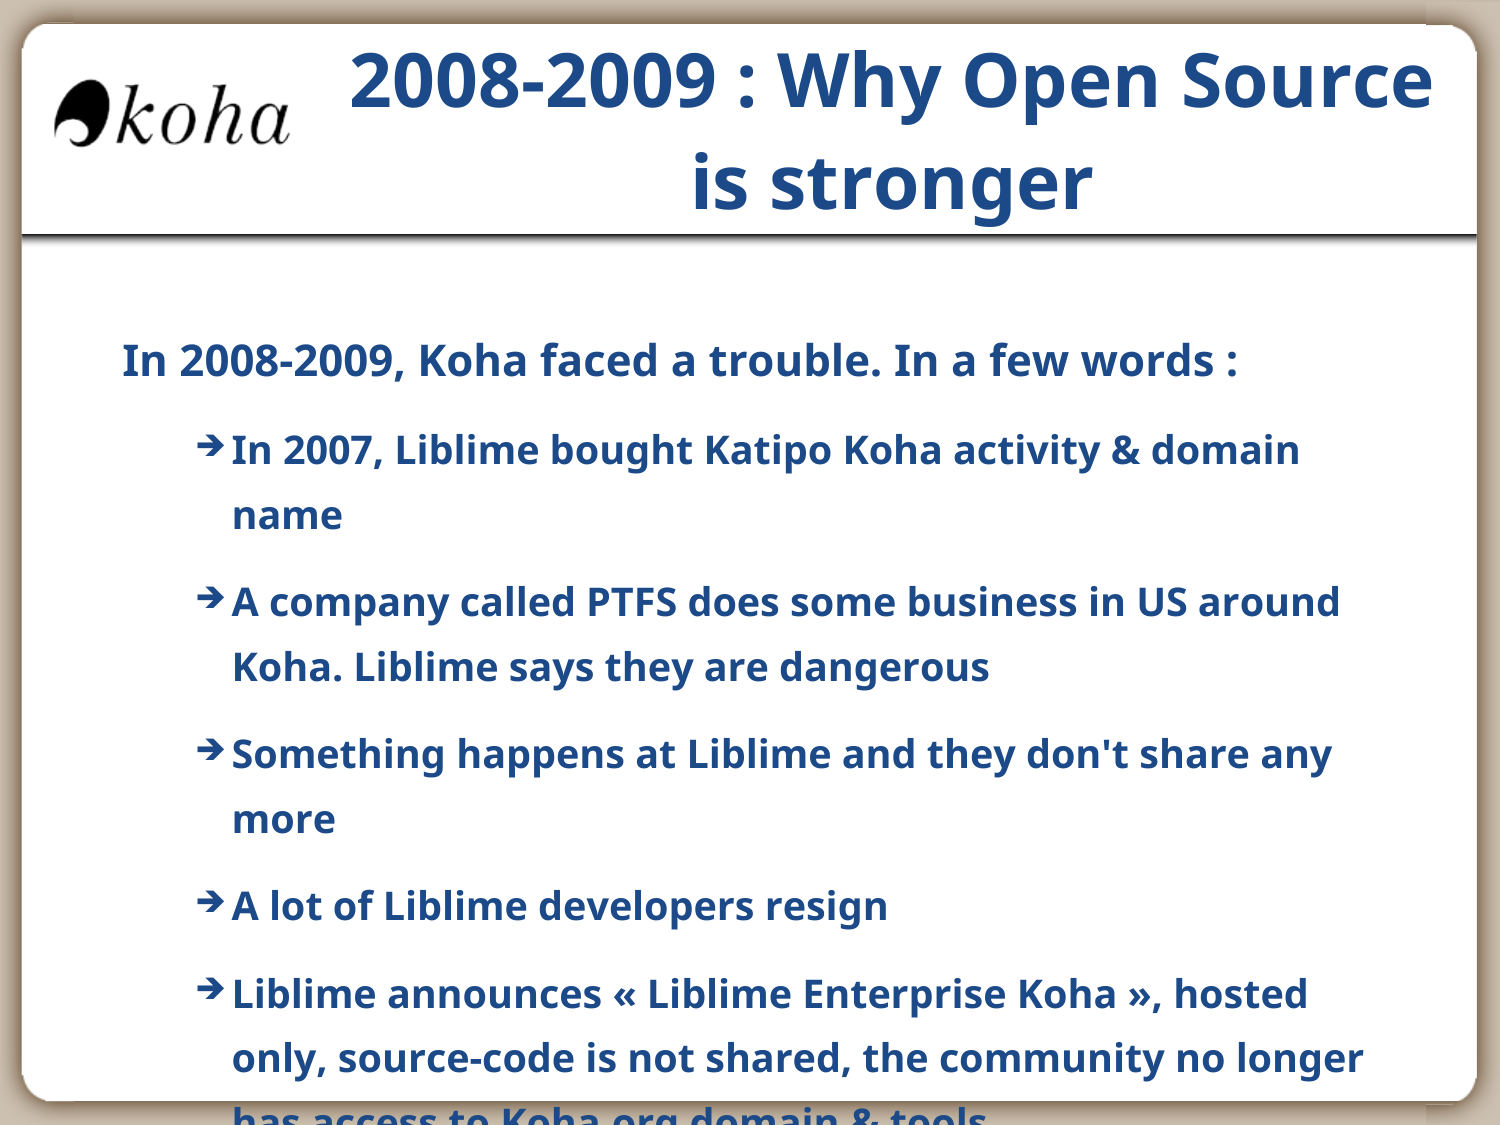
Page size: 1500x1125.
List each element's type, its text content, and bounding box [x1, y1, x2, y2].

list In 2008-2009, Koha faced a trouble. In a few words : In 2007, Liblime bought Katipo Koha activity & domain name A company called PTFS does some business in US around Koha. Liblime says they are dangerous Something happens at Liblime and they don't share any more A lot of Liblime developers resign Liblime announces « Liblime Enterprise Koha », hosted only, source-code is not shared, the community no longer has access to Koha.org domain & tools PTFS buy Liblime. It's now PTFS/Liblime (early 2010) [118, 317, 1382, 1125]
title 2008-2009 : Why Open Source is stronger [315, 0, 1463, 260]
picture [0, 0, 315, 1125]
picture [1382, 0, 1500, 1125]
